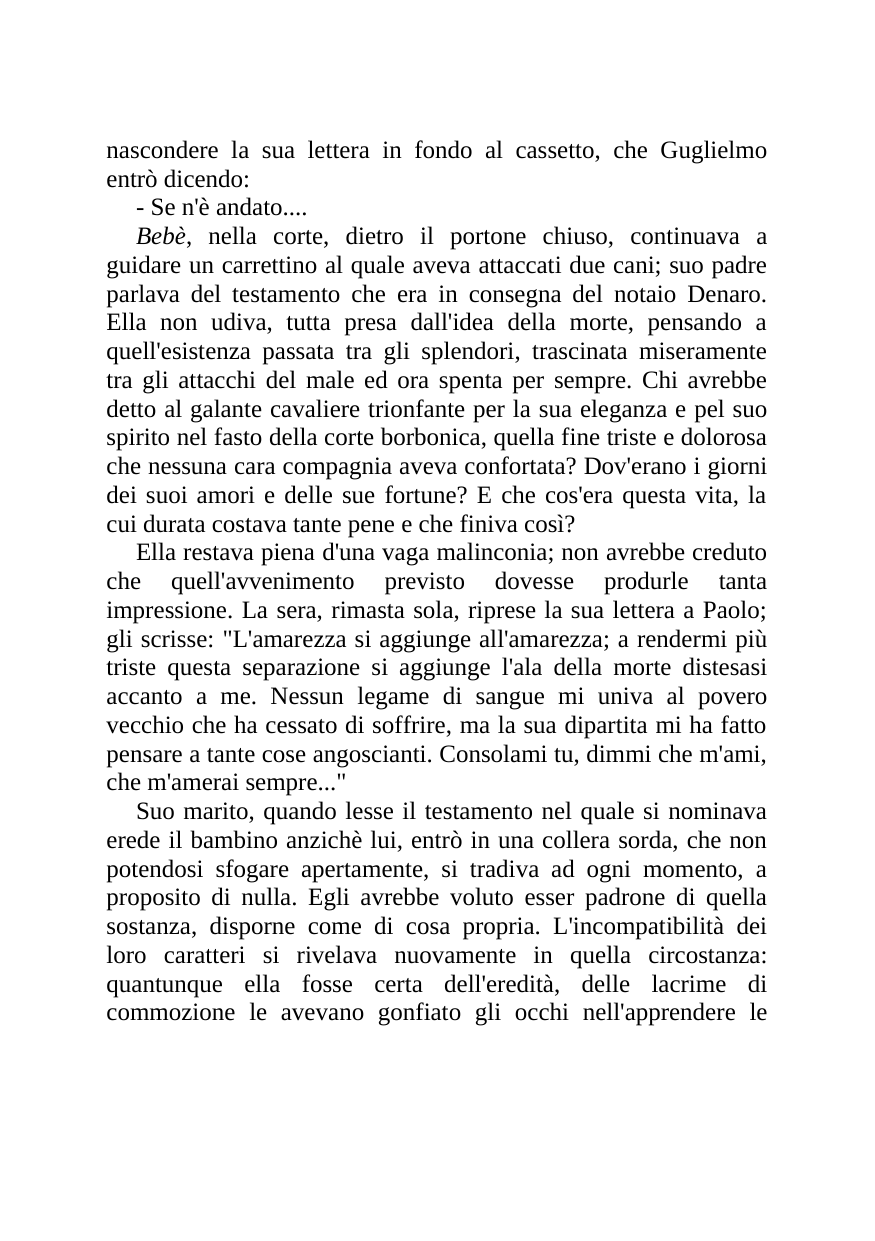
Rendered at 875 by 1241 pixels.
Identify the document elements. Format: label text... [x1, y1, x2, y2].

text Ella restava piena d'una vaga malinconia; non avrebbe creduto che quell'avvenimento previsto dovesse produrle tanta impressione. La sera, rimasta sola, riprese la sua lettera a Paolo; gli scrisse: "L'amarezza si aggiunge all'amarezza; a rendermi più triste questa separazione si aggiunge l'ala della morte distesasi accanto a me. Nessun legame di sangue mi univa al povero vecchio che ha cessato di soffrire, ma la sua dipartita mi ha fatto pensare a tante cose angoscianti. Consolami tu, dimmi che m'ami, che m'amerai sempre..." [106, 537, 768, 796]
text - Se n'è andato.... [106, 192, 768, 221]
text nascondere la sua lettera in fondo al cassetto, che Guglielmo entrò dicendo: [106, 135, 768, 192]
text Bebè, nella corte, dietro il portone chiuso, continuava a guidare un carrettino al quale aveva attaccati due cani; suo padre parlava del testamento che era in consegna del notaio Denaro. Ella non udiva, tutta presa dall'idea della morte, pensando a quell'esistenza passata tra gli splendori, trascinata miseramente tra gli attacchi del male ed ora spenta per sempre. Chi avrebbe detto al galante cavaliere trionfante per la sua eleganza e pel suo spirito nel fasto della corte borbonica, quella fine triste e dolorosa che nessuna cara compagnia aveva confortata? Dov'erano i giorni dei suoi amori e delle sue fortune? E che cos'era questa vita, la cui durata costava tante pene e che finiva così? [106, 221, 768, 537]
text Suo marito, quando lesse il testamento nel quale si nominava erede il bambino anzichè lui, entrò in una collera sorda, che non potendosi sfogare apertamente, si tradiva ad ogni momento, a proposito di nulla. Egli avrebbe voluto esser padrone di quella sostanza, disporne come di cosa propria. L'incompatibilità dei loro caratteri si rivelava nuovamente in quella circostanza: quantunque ella fosse certa dell'eredità, delle lacrime di commozione le avevano gonfiato gli occhi nell'apprendere le [106, 796, 768, 1026]
